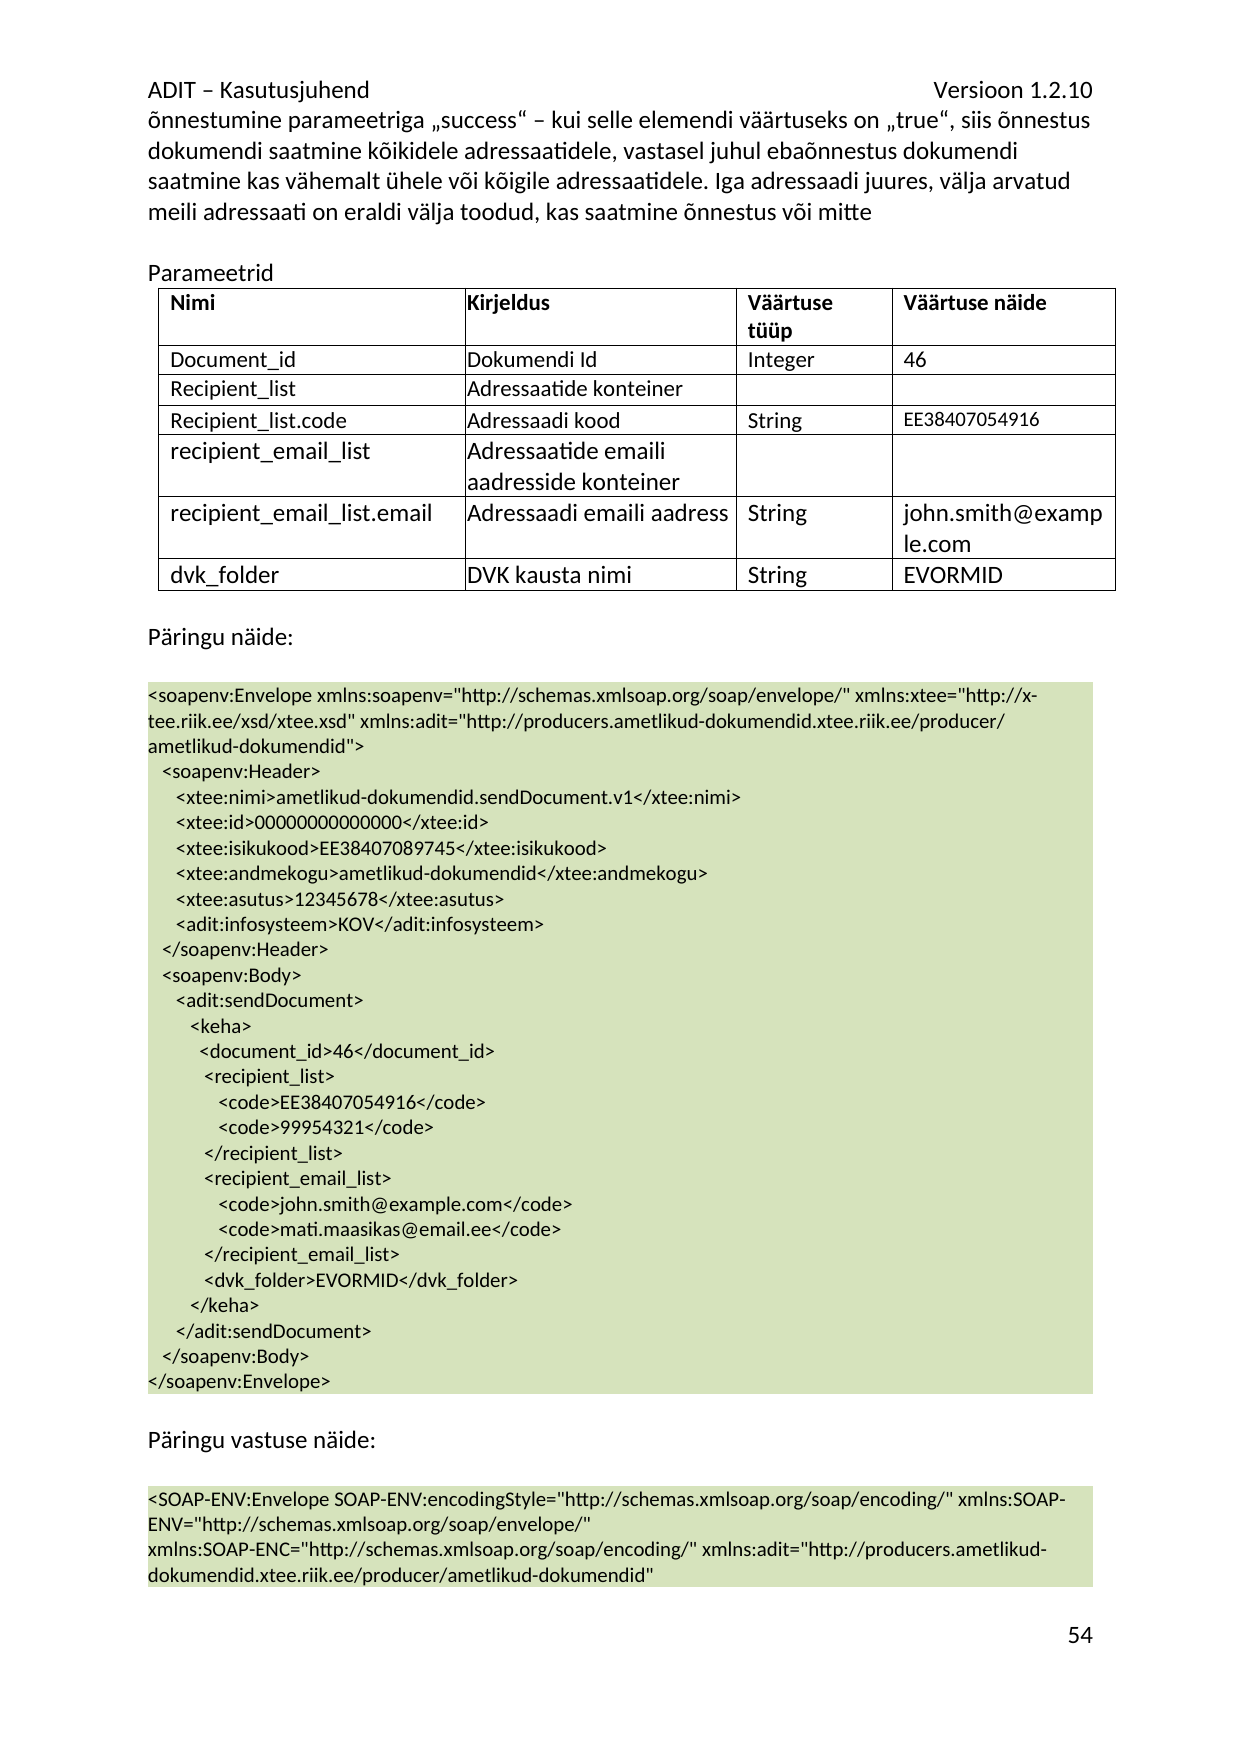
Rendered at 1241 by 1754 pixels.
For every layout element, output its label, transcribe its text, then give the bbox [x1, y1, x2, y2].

text Päringu vastuse näide: [148, 1425, 1093, 1455]
table_cell EE38407054916 [893, 406, 1115, 434]
text <adit:infosysteem>KOV</adit:infosysteem> [148, 911, 1093, 937]
table_cell Dokumendi Id [466, 346, 736, 373]
table_cell 46 [893, 346, 1115, 373]
table_cell Adressaadi emaili aadress [466, 497, 736, 558]
text </keha> [148, 1292, 1093, 1318]
text <soapenv:Header> [148, 759, 1093, 784]
text Parameetrid [148, 257, 1093, 287]
table_cell String [737, 497, 892, 558]
text <xtee:asutus>12345678</xtee:asutus> [148, 886, 1093, 911]
text </soapenv:Header> [148, 937, 1093, 962]
table_cell Integer [737, 346, 892, 373]
table_cell dvk_folder [159, 559, 465, 590]
text </soapenv:Envelope> [148, 1369, 1093, 1394]
table_cell Adressaadi kood [466, 406, 736, 434]
table_cell recipient_email_list.email [159, 497, 465, 558]
table_header Nimi [159, 289, 465, 344]
table_header Väärtuse tüüp [737, 289, 892, 344]
table_cell Recipient_list.code [159, 406, 465, 434]
table_header Kirjeldus [466, 289, 736, 344]
text <SOAP-ENV:Envelope SOAP-ENV:encodingStyle="http://schemas.xmlsoap.org/soap/encoding/" xmlns:SOAP-ENV="http://schemas.xmlsoap.org/soap/envelope/" xmlns:SOAP-ENC="http://schemas.xmlsoap.org/soap/encoding/" xmlns:adit="http://producers.ametlikud-dokumendid.xtee.riik.ee/producer/ametlikud-dokumendid" [148, 1486, 1093, 1587]
table_cell String [737, 406, 892, 434]
text <keha> [148, 1013, 1093, 1038]
text <adit:sendDocument> [148, 987, 1093, 1013]
text </adit:sendDocument> [148, 1318, 1093, 1343]
text Päringu näide: [148, 621, 1093, 652]
text <recipient_email_list> [148, 1165, 1093, 1191]
text <xtee:nimi>ametlikud-dokumendid.sendDocument.v1</xtee:nimi> [148, 784, 1093, 809]
table_cell String [737, 559, 892, 590]
text <soapenv:Envelope xmlns:soapenv="http://schemas.xmlsoap.org/soap/envelope/" xmlns:xtee="http://x-tee.riik.ee/xsd/xtee.xsd" xmlns:adit="http://producers.ametlikud-dokumendid.xtee.riik.ee/producer/ametlikud-dokumendid"> [148, 682, 1093, 759]
text <code>john.smith@example.com</code> [148, 1191, 1093, 1216]
text õnnestumine parameetriga „success“ – kui selle elemendi väärtuseks on „true“, siis õnnestus dokumendi saatmine kõikidele adressaatidele, vastasel juhul ebaõnnestus dokumendi saatmine kas vähemalt ühele või kõigile adressaatidele. Iga adressaadi juures, välja arvatud meili adressaati on eraldi välja toodud, kas saatmine õnnestus või mitte [148, 104, 1093, 257]
table_cell Recipient_list [159, 375, 465, 405]
text <recipient_list> [148, 1064, 1093, 1089]
table_header Väärtuse näide [893, 289, 1115, 344]
text <xtee:id>00000000000000</xtee:id> [148, 809, 1093, 835]
text <dvk_folder>EVORMID</dvk_folder> [148, 1267, 1093, 1292]
text <code>99954321</code> [148, 1114, 1093, 1140]
table_cell [737, 435, 892, 496]
table_cell [893, 375, 1115, 405]
table_cell recipient_email_list [159, 435, 465, 496]
text </recipient_list> [148, 1140, 1093, 1165]
text </soapenv:Body> [148, 1343, 1093, 1369]
table_cell [893, 435, 1115, 496]
text <soapenv:Body> [148, 962, 1093, 987]
table_cell john.smith@example.com [893, 497, 1115, 558]
text <code>mati.maasikas@email.ee</code> [148, 1216, 1093, 1242]
text <code>EE38407054916</code> [148, 1089, 1093, 1114]
text </recipient_email_list> [148, 1242, 1093, 1267]
text <document_id>46</document_id> [148, 1038, 1093, 1064]
table_cell [737, 375, 892, 405]
table_cell DVK kausta nimi [466, 559, 736, 590]
text <xtee:isikukood>EE38407089745</xtee:isikukood> [148, 835, 1093, 860]
table_cell Adressaatide konteiner [466, 375, 736, 405]
text <xtee:andmekogu>ametlikud-dokumendid</xtee:andmekogu> [148, 860, 1093, 886]
table_cell Adressaatide emaili aadresside konteiner [466, 435, 736, 496]
table_cell Document_id [159, 346, 465, 373]
table_cell EVORMID [893, 559, 1115, 590]
